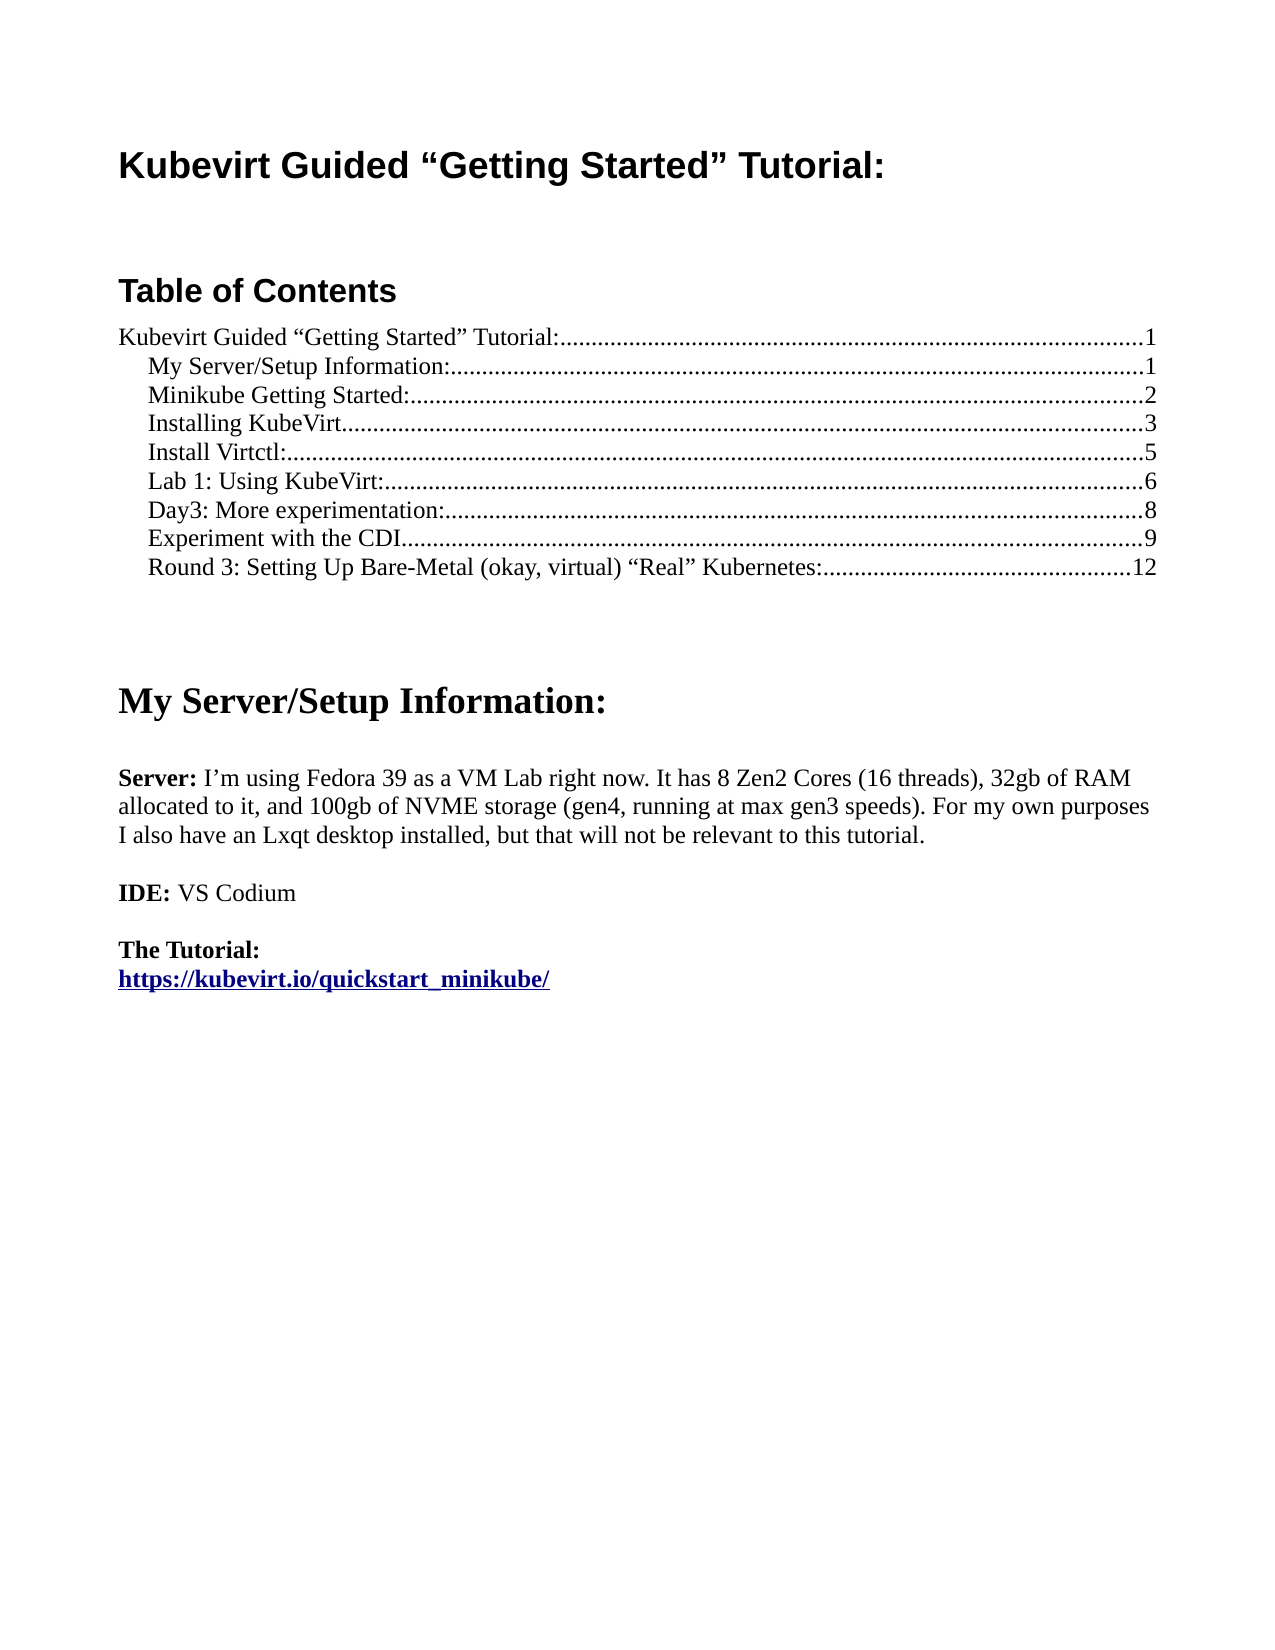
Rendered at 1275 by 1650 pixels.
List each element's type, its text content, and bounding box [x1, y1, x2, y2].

text IDE: VS Codium [118, 878, 1157, 906]
text https://kubevirt.io/quickstart_minikube/ [118, 964, 1157, 993]
text Minikube Getting Started: 2 [148, 380, 1157, 408]
subtitle My Server/Setup Information: [118, 678, 1157, 721]
text Install Virtctl: 5 [148, 437, 1157, 466]
text Server: I’m using Fedora 39 as a VM Lab right now. It has 8 Zen2 Cores (16 threads), 32gb of RAM allocated to it, and 100gb of NVME storage (gen4, running at max gen3 speeds). For my own purposes I also have an Lxqt desktop installed, but that will not be relevant to this tutorial. [118, 763, 1157, 849]
text Lab 1: Using KubeVirt: 6 [148, 466, 1157, 495]
text Day3: More experimentation: 8 [148, 495, 1157, 523]
subtitle Kubevirt Guided “Getting Started” Tutorial: [118, 143, 1157, 186]
text Round 3: Setting Up Bare-Metal (okay, virtual) “Real” Kubernetes: 12 [148, 552, 1157, 581]
text The Tutorial: [118, 935, 1157, 964]
text Kubevirt Guided “Getting Started” Tutorial: 1 [118, 322, 1157, 351]
subtitle Table of Contents [118, 271, 1157, 310]
text Installing KubeVirt 3 [148, 408, 1157, 437]
text Experiment with the CDI 9 [148, 523, 1157, 552]
text My Server/Setup Information: 1 [148, 351, 1157, 380]
